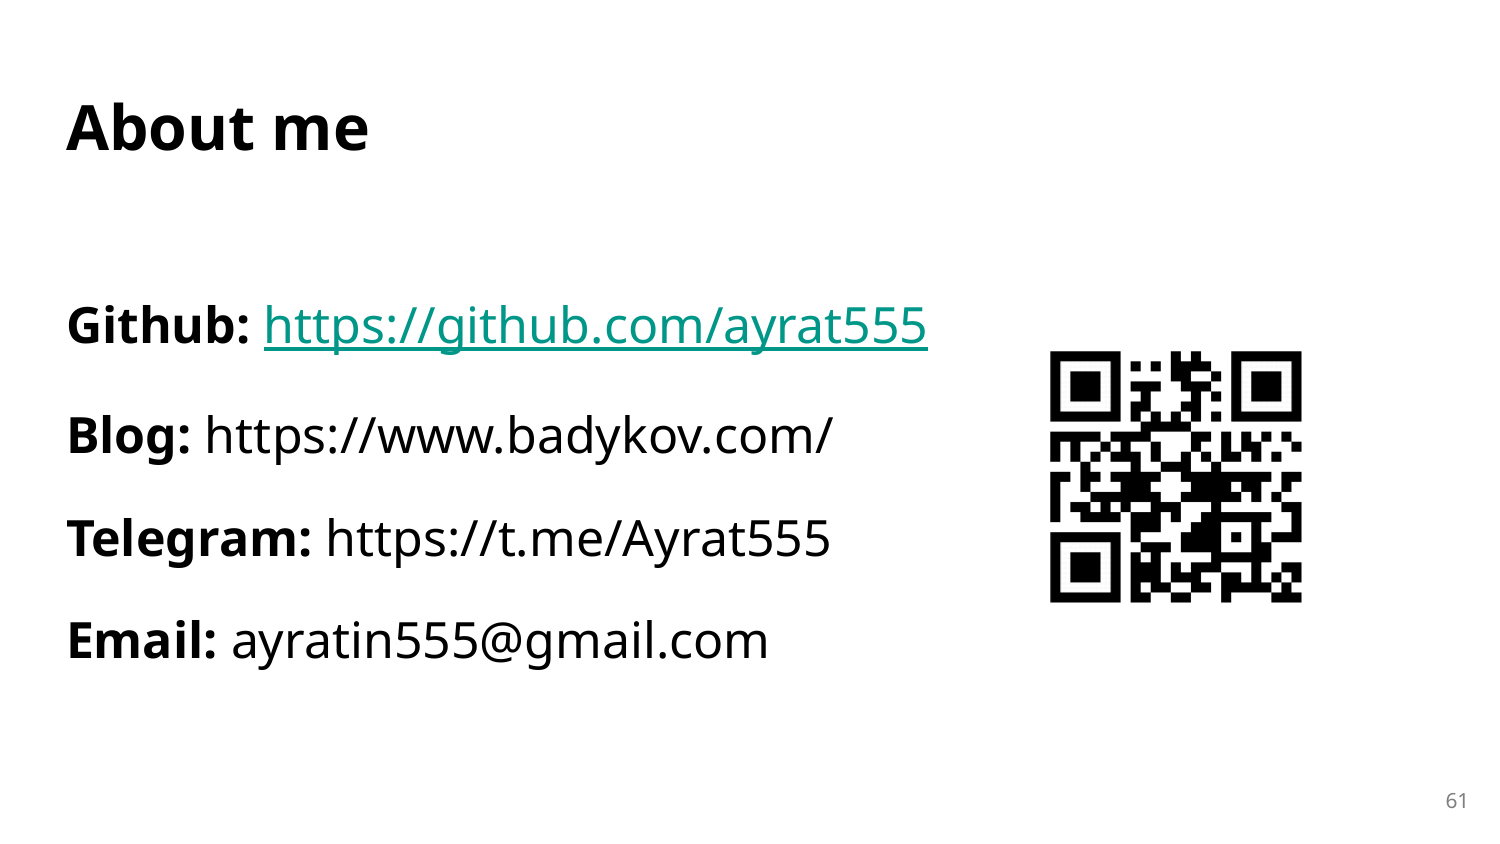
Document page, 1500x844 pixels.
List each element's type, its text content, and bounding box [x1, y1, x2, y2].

picture [1009, 310, 1344, 645]
list Github: https://github.com/ayrat555 Blog: https://www.badykov.com/ Telegram: https://t.me/Ayrat555 Email: ayratin555@gmail.com [51, 268, 1449, 750]
slide_number [1394, 769, 1484, 834]
title About me [51, 72, 1449, 176]
